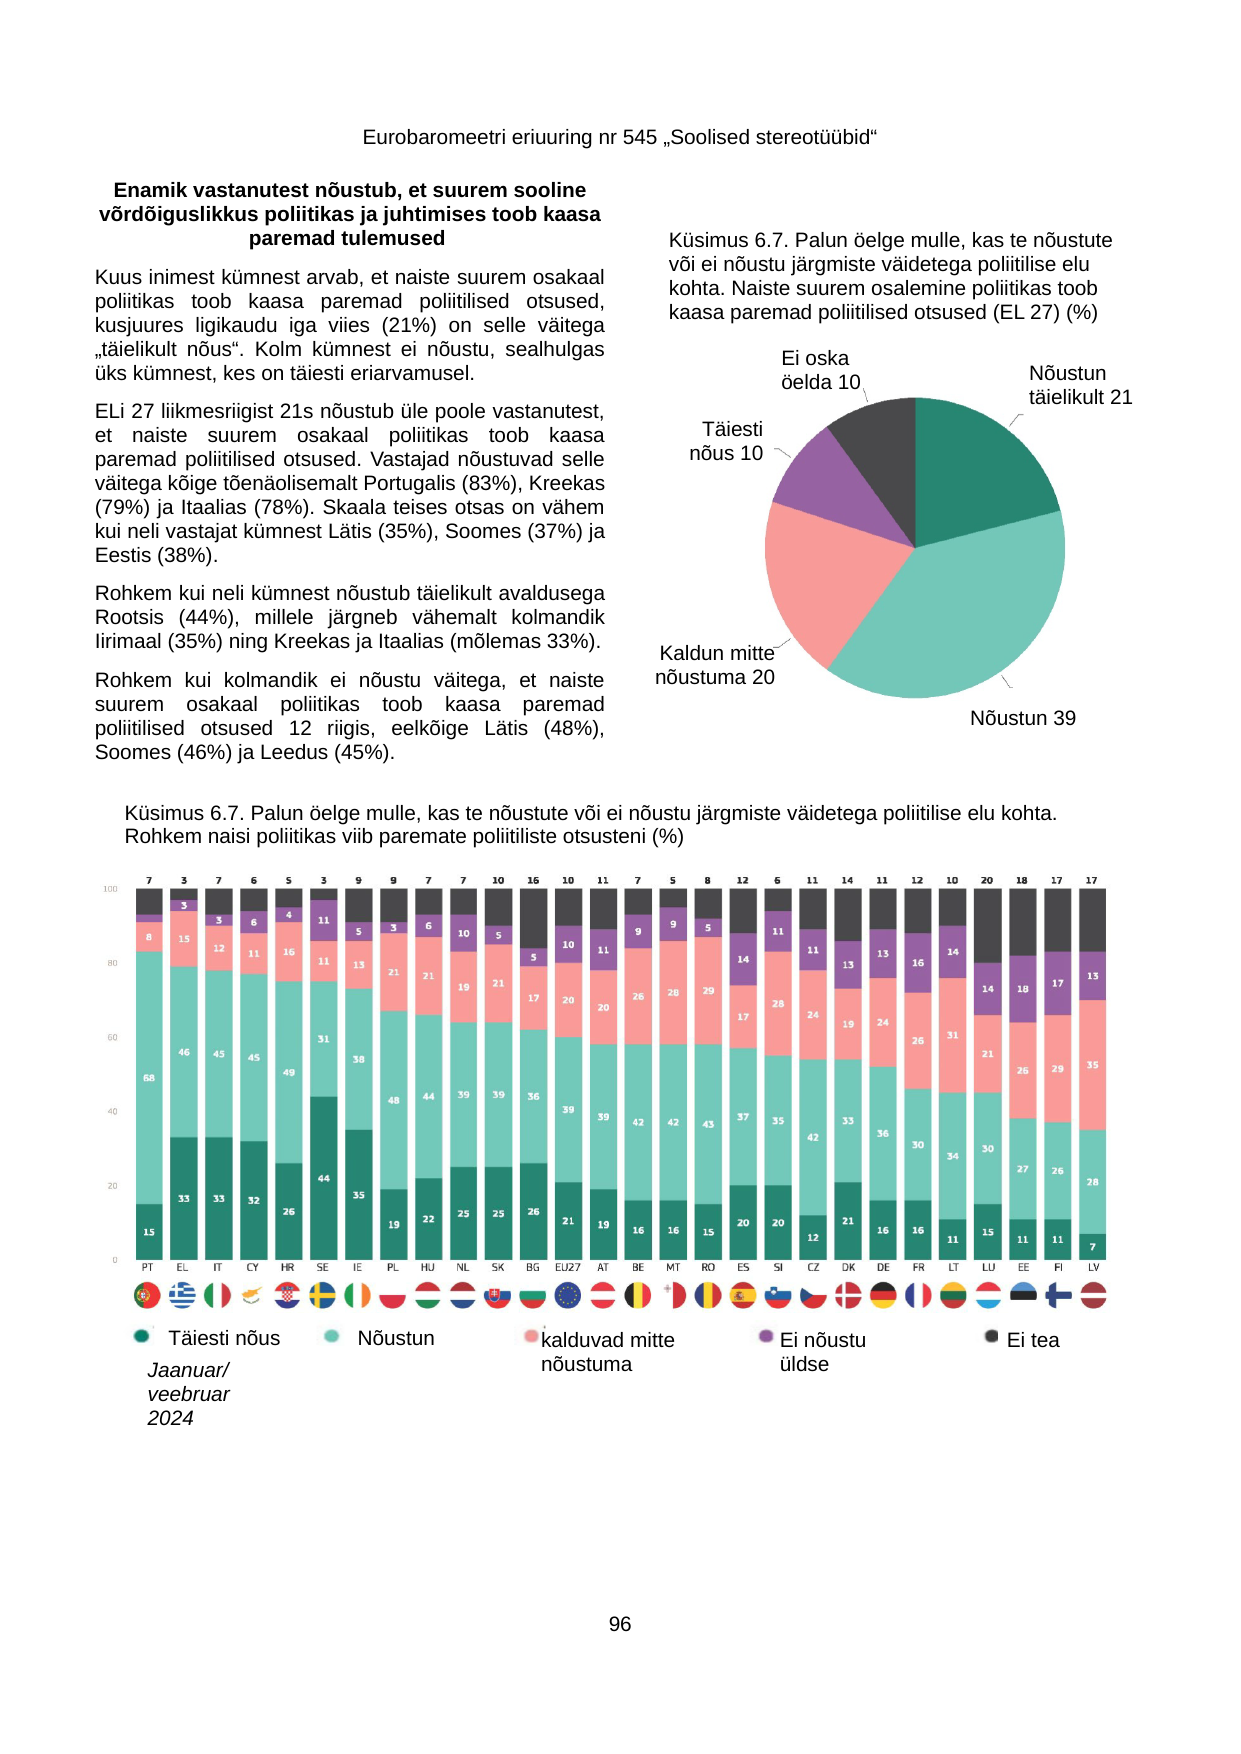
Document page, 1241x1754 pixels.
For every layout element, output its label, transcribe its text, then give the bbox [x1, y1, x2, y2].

text Rohkem kui neli kümnest nõustub täielikult avaldusega Rootsis (44%), millele järgneb vähemalt kolmandik Iirimaal (35%) ning Kreekas ja Itaalias (mõlemas 33%). [94, 581, 605, 653]
picture [818, 1337, 824, 1346]
text Rohkem kui kolmandik ei nõustu väitega, et naiste suurem osakaal poliitikas toob kaasa paremad poliitilised otsused 12 riigis, eelkõige Lätis (48%), Soomes (46%) ja Leedus (45%). [94, 668, 605, 763]
picture [94, 869, 1111, 1316]
text Kuus inimest kümnest arvab, et naiste suurem osakaal poliitikas toob kaasa paremad poliitilised otsused, kusjuures ligikaudu iga viies (21%) on selle väitega „täielikult nõus“. Kolm kümnest ei nõustu, sealhulgas üks kümnest, kes on täiesti eriarvamusel. [94, 264, 605, 384]
picture [633, 1337, 638, 1346]
picture [123, 1320, 998, 1346]
text Enamik vastanutest nõustub, et suurem sooline võrdõiguslikkus poliitikas ja juhtimises toob kaasa paremad tulemused [94, 178, 605, 250]
picture [760, 388, 1066, 705]
picture [806, 1337, 811, 1346]
text ELi 27 liikmesriigist 21s nõustub üle poole vastanutest, et naiste suurem osakaal poliitikas toob kaasa paremad poliitilised otsused. Vastajad nõustuvad selle väitega kõige tõenäolisemalt Portugalis (83%), Kreekas (79%) ja Itaalias (78%). Skaala teises otsas on vähem kui neli vastajat kümnest Lätis (35%), Soomes (37%) ja Eestis (38%). [94, 399, 605, 567]
